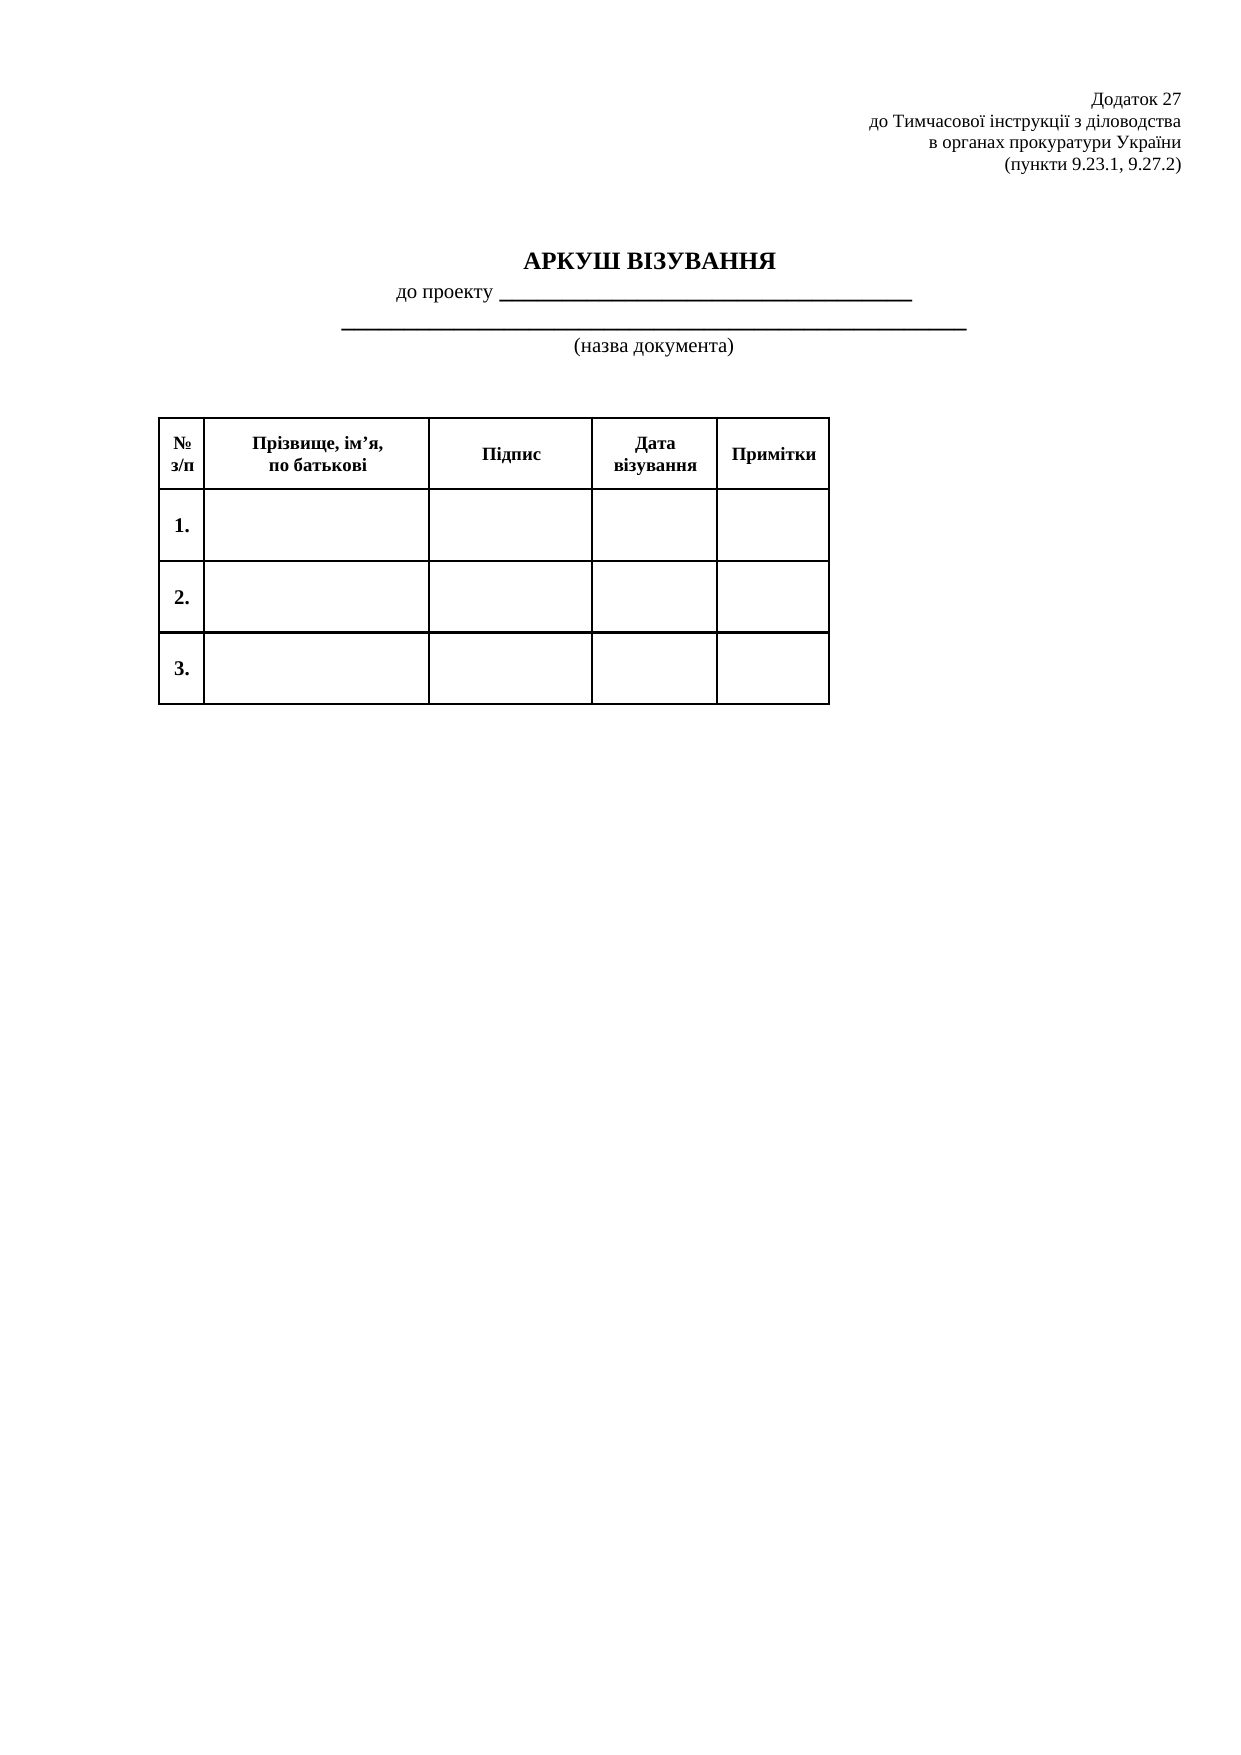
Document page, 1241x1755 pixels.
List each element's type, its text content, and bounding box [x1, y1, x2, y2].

text до Тимчасової інструкції з діловодства [458, 109, 1181, 131]
text Додаток 27 [708, 88, 1181, 109]
text в органах прокуратури України [458, 131, 1181, 153]
text до проекту _________________________________ [118, 275, 1190, 304]
table_cell [593, 634, 716, 703]
table_cell [718, 634, 828, 703]
table_cell [430, 634, 591, 703]
text (назва документа) [118, 333, 1190, 357]
table_cell 2. [160, 562, 203, 631]
table_header Прізвище, ім’я, по батькові [205, 419, 428, 488]
table_cell [205, 634, 428, 703]
table_cell [718, 490, 828, 560]
table_cell [430, 562, 591, 631]
text __________________________________________________ [118, 304, 1190, 333]
table_cell 1. [160, 490, 203, 560]
text (пункти 9.23.1, 9.27.2) [618, 153, 1181, 174]
table_cell 3. [160, 634, 203, 703]
table_cell [430, 490, 591, 560]
text АРКУШ ВІЗУВАННЯ [118, 246, 1181, 275]
table_cell [205, 490, 428, 560]
table_cell [593, 490, 716, 560]
table_header Примітки [718, 419, 828, 488]
table_header № з/п [160, 419, 203, 488]
table_cell [593, 562, 716, 631]
table_cell [718, 562, 828, 631]
table_header Дата візування [593, 419, 716, 488]
table_cell [205, 562, 428, 631]
table_header Підпис [430, 419, 591, 488]
